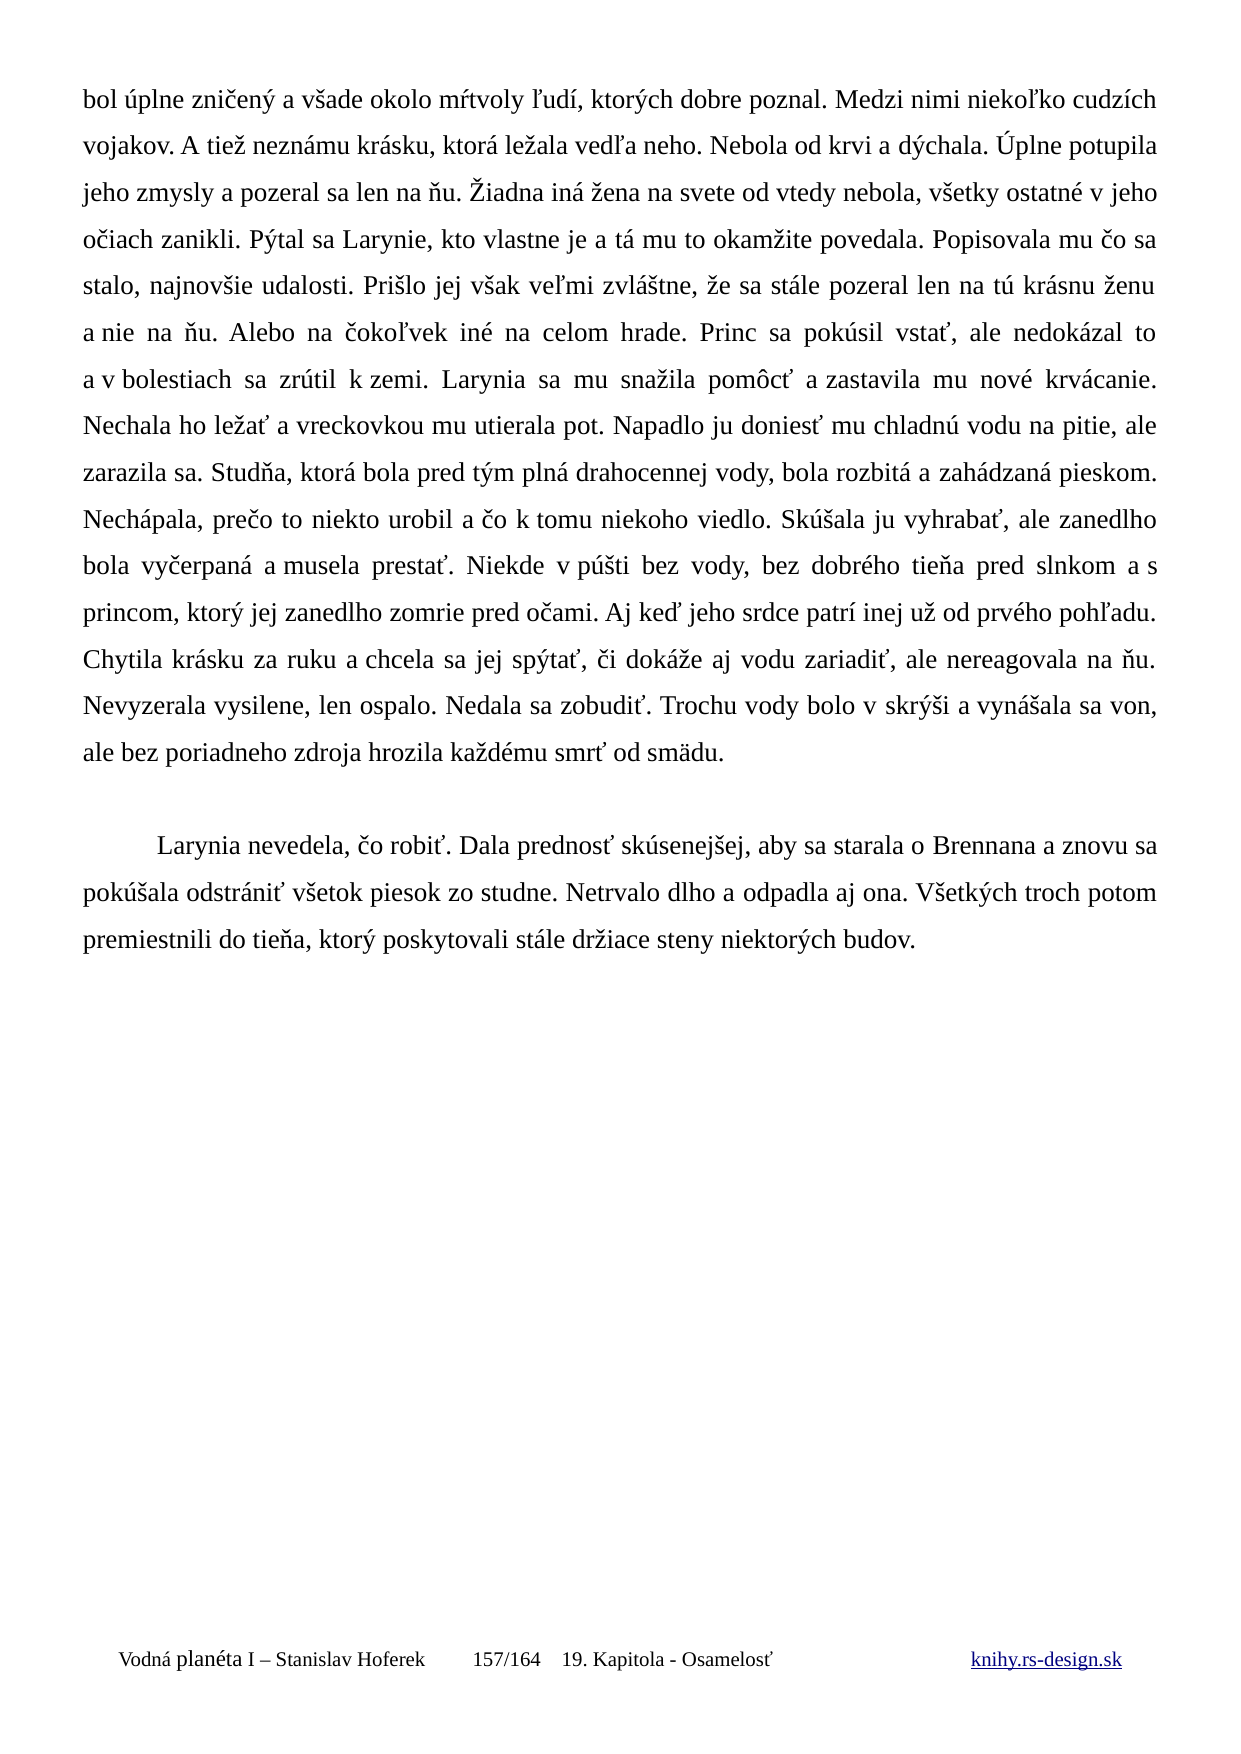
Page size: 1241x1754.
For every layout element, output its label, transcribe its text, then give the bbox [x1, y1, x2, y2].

text bol úplne zničený a všade okolo mŕtvoly ľudí, ktorých dobre poznal. Medzi nimi niekoľko cudzích vojakov. A tiež neznámu krásku, ktorá ležala vedľa neho. Nebola od krvi a dýchala. Úplne potupila jeho zmysly a pozeral sa len na ňu. Žiadna iná žena na svete od vtedy nebola, všetky ostatné v jeho očiach zanikli. Pýtal sa Larynie, kto vlastne je a tá mu to okamžite povedala. Popisovala mu čo sa stalo, najnovšie udalosti. Prišlo jej však veľmi zvláštne, že sa stále pozeral len na tú krásnu ženu a nie na ňu. Alebo na čokoľvek iné na celom hrade. Princ sa pokúsil vstať, ale nedokázal to a v bolestiach sa zrútil k zemi. Larynia sa mu snažila pomôcť a zastavila mu nové krvácanie. Nechala ho ležať a vreckovkou mu utierala pot. Napadlo ju doniesť mu chladnú vodu na pitie, ale zarazila sa. Studňa, ktorá bola pred tým plná drahocennej vody, bola rozbitá a zahádzaná pieskom. Nechápala, prečo to niekto urobil a čo k tomu niekoho viedlo. Skúšala ju vyhrabať, ale zanedlho bola vyčerpaná a musela prestať. Niekde v púšti bez vody, bez dobrého tieňa pred slnkom a s princom, ktorý jej zanedlho zomrie pred očami. Aj keď jeho srdce patrí inej už od prvého pohľadu. Chytila krásku za ruku a chcela sa jej spýtať, či dokáže aj vodu zariadiť, ale nereagovala na ňu. Nevyzerala vysilene, len ospalo. Nedala sa zobudiť. Trochu vody bolo v skrýši a vynášala sa von, ale bez poriadneho zdroja hrozila každému smrť od smädu. [83, 83, 1157, 767]
text Larynia nevedela, čo robiť. Dala prednosť skúsenejšej, aby sa starala o Brennana a znovu sa pokúšala odstrániť všetok piesok zo studne. Netrvalo dlho a odpadla aj ona. Všetkých troch potom premiestnili do tieňa, ktorý poskytovali stále držiace steny niektorých budov. [83, 829, 1157, 954]
